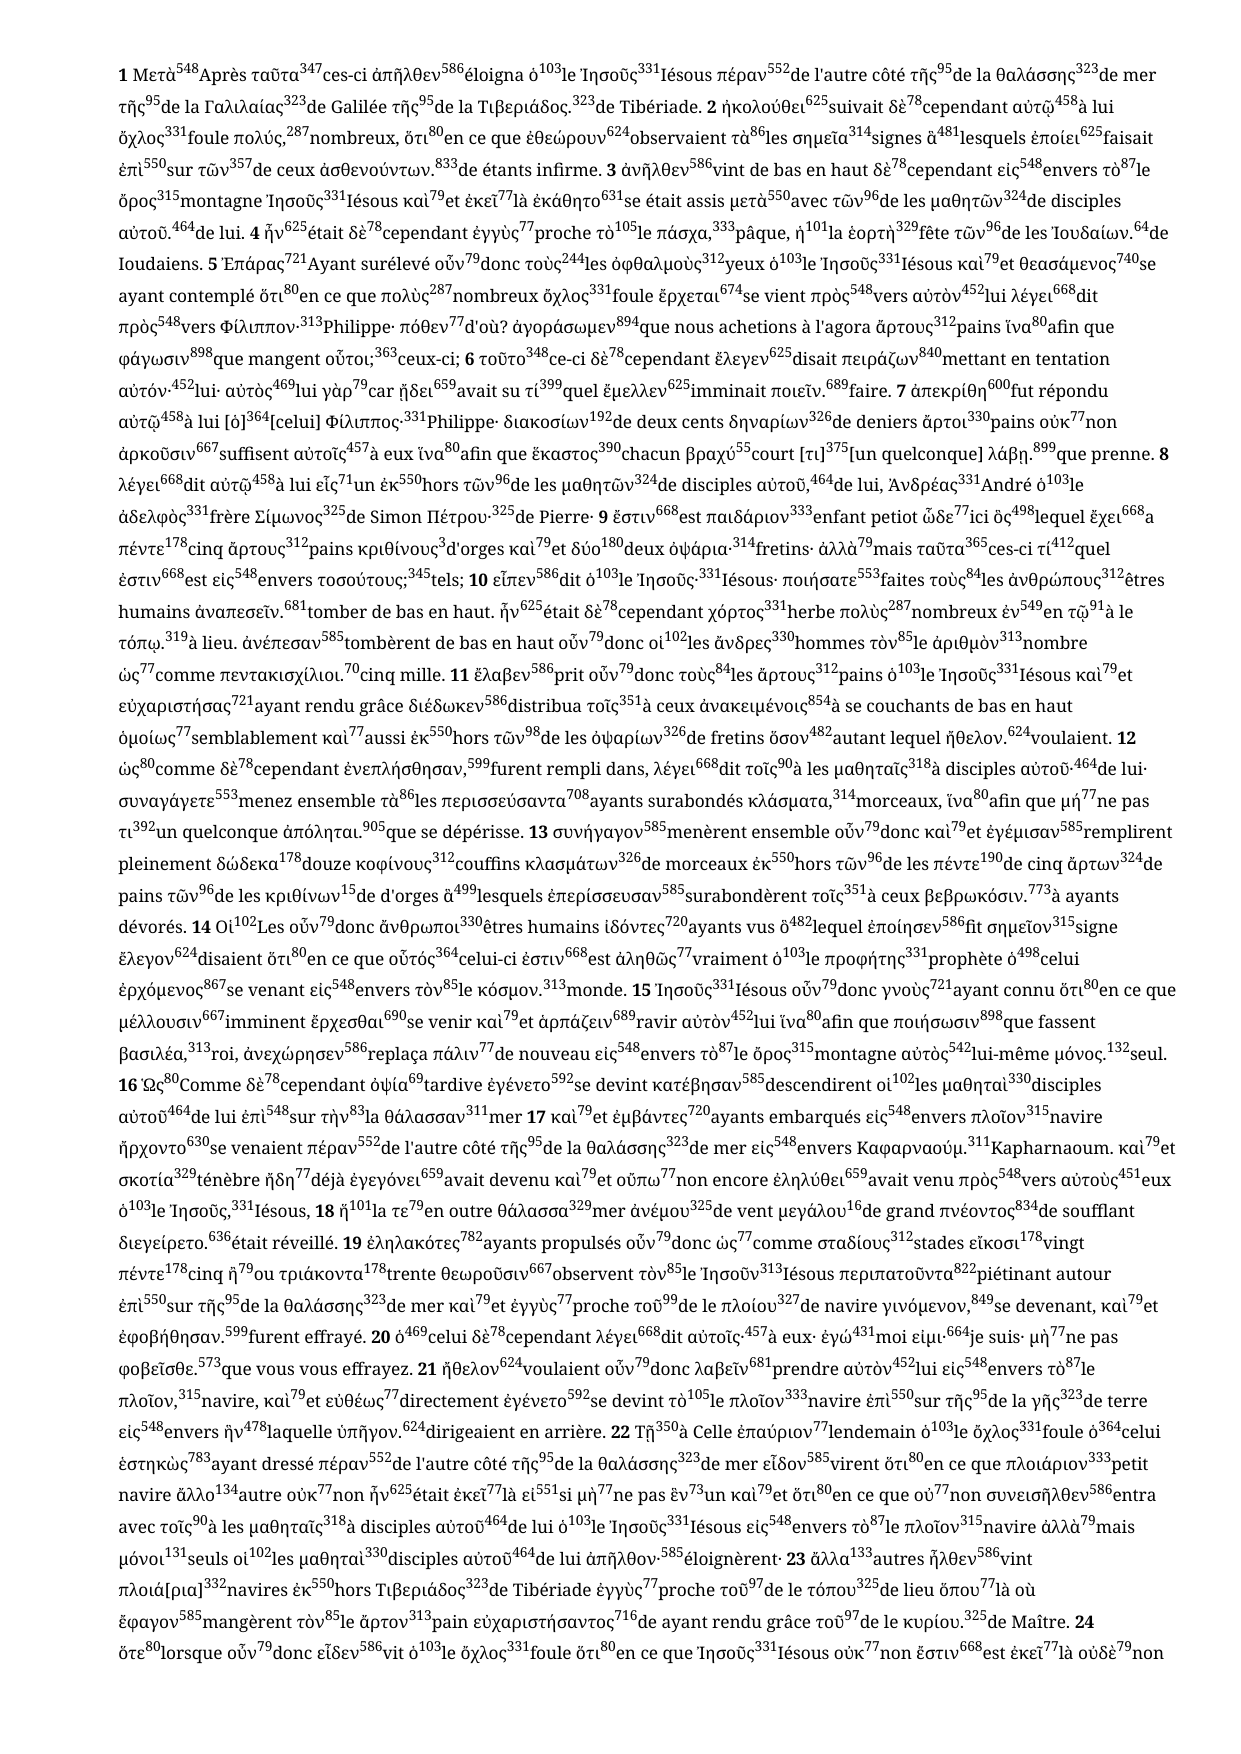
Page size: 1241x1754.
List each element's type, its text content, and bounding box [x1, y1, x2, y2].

text 1 Μετὰ548Après ταῦτα347ces-ci ἀπῆλθεν586éloigna ὁ103le Ἰησοῦς331Iésous πέραν552de l'autre côté τῆς95de la θαλάσσης323de mer τῆς95de la Γαλιλαίας323de Galilée τῆς95de la Τιβεριάδος.323de Tibériade. 2 ἠκολούθει625suivait δὲ78cependant αὐτῷ458à lui ὄχλος331foule πολύς,287nombreux, ὅτι80en ce que ἐθεώρουν624observaient τὰ86les σημεῖα314signes ἃ481lesquels ἐποίει625faisait ἐπὶ550sur τῶν357de ceux ἀσθενούντων.833de étants infirme. 3 ἀνῆλθεν586vint de bas en haut δὲ78cependant εἰς548envers τὸ87le ὄρος315montagne Ἰησοῦς331Iésous καὶ79et ἐκεῖ77là ἐκάθητο631se était assis μετὰ550avec τῶν96de les μαθητῶν324de disciples αὐτοῦ.464de lui. 4 ἦν625était δὲ78cependant ἐγγὺς77proche τὸ105le πάσχα,333pâque, ἡ101la ἑορτὴ329fête τῶν96de les Ἰουδαίων.64de Ioudaiens. 5 Ἐπάρας721Ayant surélevé οὖν79donc τοὺς244les ὀφθαλμοὺς312yeux ὁ103le Ἰησοῦς331Iésous καὶ79et θεασάμενος740se ayant contemplé ὅτι80en ce que πολὺς287nombreux ὄχλος331foule ἔρχεται674se vient πρὸς548vers αὐτὸν452lui λέγει668dit πρὸς548vers Φίλιππον·313Philippe· πόθεν77d'où? ἀγοράσωμεν894que nous achetions à l'agora ἄρτους312pains ἵνα80afin que φάγωσιν898que mangent οὗτοι;363ceux-ci; 6 τοῦτο348ce-ci δὲ78cependant ἔλεγεν625disait πειράζων840mettant en tentation αὐτόν·452lui· αὐτὸς469lui γὰρ79car ᾔδει659avait su τί399quel ἔμελλεν625imminait ποιεῖν.689faire. 7 ἀπεκρίθη600fut répondu αὐτῷ458à lui [ὁ]364[celui] Φίλιππος·331Philippe· διακοσίων192de deux cents δηναρίων326de deniers ἄρτοι330pains οὐκ77non ἀρκοῦσιν667suffisent αὐτοῖς457à eux ἵνα80afin que ἕκαστος390chacun βραχύ55court [τι]375[un quelconque] λάβῃ.899que prenne. 8 λέγει668dit αὐτῷ458à lui εἷς71un ἐκ550hors τῶν96de les μαθητῶν324de disciples αὐτοῦ,464de lui, Ἀνδρέας331André ὁ103le ἀδελφὸς331frère Σίμωνος325de Simon Πέτρου·325de Pierre· 9 ἔστιν668est παιδάριον333enfant petiot ὧδε77ici ὃς498lequel ἔχει668a πέντε178cinq ἄρτους312pains κριθίνους3d'orges καὶ79et δύο180deux ὀψάρια·314fretins· ἀλλὰ79mais ταῦτα365ces-ci τί412quel ἐστιν668est εἰς548envers τοσούτους;345tels; 10 εἶπεν586dit ὁ103le Ἰησοῦς·331Iésous· ποιήσατε553faites τοὺς84les ἀνθρώπους312êtres humains ἀναπεσεῖν.681tomber de bas en haut. ἦν625était δὲ78cependant χόρτος331herbe πολὺς287nombreux ἐν549en τῷ91à le τόπῳ.319à lieu. ἀνέπεσαν585tombèrent de bas en haut οὖν79donc οἱ102les ἄνδρες330hommes τὸν85le ἀριθμὸν313nombre ὡς77comme πεντακισχίλιοι.70cinq mille. 11 ἔλαβεν586prit οὖν79donc τοὺς84les ἄρτους312pains ὁ103le Ἰησοῦς331Iésous καὶ79et εὐχαριστήσας721ayant rendu grâce διέδωκεν586distribua τοῖς351à ceux ἀνακειμένοις854à se couchants de bas en haut ὁμοίως77semblablement καὶ77aussi ἐκ550hors τῶν98de les ὀψαρίων326de fretins ὅσον482autant lequel ἤθελον.624voulaient. 12 ὡς80comme δὲ78cependant ἐνεπλήσθησαν,599furent rempli dans, λέγει668dit τοῖς90à les μαθηταῖς318à disciples αὐτοῦ·464de lui· συναγάγετε553menez ensemble τὰ86les περισσεύσαντα708ayants surabondés κλάσματα,314morceaux, ἵνα80afin que μή77ne pas τι392un quelconque ἀπόληται.905que se dépérisse. 13 συνήγαγον585menèrent ensemble οὖν79donc καὶ79et ἐγέμισαν585remplirent pleinement δώδεκα178douze κοφίνους312couffins κλασμάτων326de morceaux ἐκ550hors τῶν96de les πέντε190de cinq ἄρτων324de pains τῶν96de les κριθίνων15de d'orges ἃ499lesquels ἐπερίσσευσαν585surabondèrent τοῖς351à ceux βεβρωκόσιν.773à ayants dévorés. 14 Οἱ102Les οὖν79donc ἄνθρωποι330êtres humains ἰδόντες720ayants vus ὃ482lequel ἐποίησεν586fit σημεῖον315signe ἔλεγον624disaient ὅτι80en ce que οὗτός364celui-ci ἐστιν668est ἀληθῶς77vraiment ὁ103le προφήτης331prophète ὁ498celui ἐρχόμενος867se venant εἰς548envers τὸν85le κόσμον.313monde. 15 Ἰησοῦς331Iésous οὖν79donc γνοὺς721ayant connu ὅτι80en ce que μέλλουσιν667imminent ἔρχεσθαι690se venir καὶ79et ἁρπάζειν689ravir αὐτὸν452lui ἵνα80afin que ποιήσωσιν898que fassent βασιλέα,313roi, ἀνεχώρησεν586replaça πάλιν77de nouveau εἰς548envers τὸ87le ὄρος315montagne αὐτὸς542lui-même μόνος.132seul. 16 Ὡς80Comme δὲ78cependant ὀψία69tardive ἐγένετο592se devint κατέβησαν585descendirent οἱ102les μαθηταὶ330disciples αὐτοῦ464de lui ἐπὶ548sur τὴν83la θάλασσαν311mer 17 καὶ79et ἐμβάντες720ayants embarqués εἰς548envers πλοῖον315navire ἤρχοντο630se venaient πέραν552de l'autre côté τῆς95de la θαλάσσης323de mer εἰς548envers Καφαρναούμ.311Kapharnaoum. καὶ79et σκοτία329ténèbre ἤδη77déjà ἐγεγόνει659avait devenu καὶ79et οὔπω77non encore ἐληλύθει659avait venu πρὸς548vers αὐτοὺς451eux ὁ103le Ἰησοῦς,331Iésous, 18 ἥ101la τε79en outre θάλασσα329mer ἀνέμου325de vent μεγάλου16de grand πνέοντος834de soufflant διεγείρετο.636était réveillé. 19 ἐληλακότες782ayants propulsés οὖν79donc ὡς77comme σταδίους312stades εἴκοσι178vingt πέντε178cinq ἢ79ou τριάκοντα178trente θεωροῦσιν667observent τὸν85le Ἰησοῦν313Iésous περιπατοῦντα822piétinant autour ἐπὶ550sur τῆς95de la θαλάσσης323de mer καὶ79et ἐγγὺς77proche τοῦ99de le πλοίου327de navire γινόμενον,849se devenant, καὶ79et ἐφοβήθησαν.599furent effrayé. 20 ὁ469celui δὲ78cependant λέγει668dit αὐτοῖς·457à eux· ἐγώ431moi εἰμι·664je suis· μὴ77ne pas φοβεῖσθε.573que vous vous effrayez. 21 ἤθελον624voulaient οὖν79donc λαβεῖν681prendre αὐτὸν452lui εἰς548envers τὸ87le πλοῖον,315navire, καὶ79et εὐθέως77directement ἐγένετο592se devint τὸ105le πλοῖον333navire ἐπὶ550sur τῆς95de la γῆς323de terre εἰς548envers ἣν478laquelle ὑπῆγον.624dirigeaient en arrière. 22 Τῇ350à Celle ἐπαύριον77lendemain ὁ103le ὄχλος331foule ὁ364celui ἑστηκὼς783ayant dressé πέραν552de l'autre côté τῆς95de la θαλάσσης323de mer εἶδον585virent ὅτι80en ce que πλοιάριον333petit navire ἄλλο134autre οὐκ77non ἦν625était ἐκεῖ77là εἰ551si μὴ77ne pas ἓν73un καὶ79et ὅτι80en ce que οὐ77non συνεισῆλθεν586entra avec τοῖς90à les μαθηταῖς318à disciples αὐτοῦ464de lui ὁ103le Ἰησοῦς331Iésous εἰς548envers τὸ87le πλοῖον315navire ἀλλὰ79mais μόνοι131seuls οἱ102les μαθηταὶ330disciples αὐτοῦ464de lui ἀπῆλθον·585éloignèrent· 23 ἄλλα133autres ἦλθεν586vint πλοιά[ρια]332navires ἐκ550hors Τιβεριάδος323de Tibériade ἐγγὺς77proche τοῦ97de le τόπου325de lieu ὅπου77là où ἔφαγον585mangèrent τὸν85le ἄρτον313pain εὐχαριστήσαντος716de ayant rendu grâce τοῦ97de le κυρίου.325de Maître. 24 ὅτε80lorsque οὖν79donc εἶδεν586vit ὁ103le ὄχλος331foule ὅτι80en ce que Ἰησοῦς331Iésous οὐκ77non ἔστιν668est ἐκεῖ77là οὐδὲ79non cependant οἱ102les μαθηταὶ330disciples αὐτοῦ,464de lui, ἐνέβησαν585embarquèrent αὐτοὶ468eux εἰς548envers τὰ86les πλοιάρια314petits navires καὶ79et ἦλθον585vinrent εἰς548envers Καφαρναοὺμ311Kapharnaoum ζητοῦντες839cherchants τὸν85le Ἰησοῦν.313Iésous. 25 καὶ79et εὑρόντες720ayants trouvés αὐτὸν452lui πέραν552de l'autre côté τῆς95de la θαλάσσης323de mer εἶπον585dirent αὐτῷ·458à lui· ῥαββί,337rabbi, πότε77quand ὧδε77ici γέγονας;640tu as devenu; 26 Ἀπεκρίθη600Fut répondu αὐτοῖς457à eux ὁ103le Ἰησοῦς331Iésous καὶ79et εἶπεν·586dit· ἀμὴν304amen ἀμὴν304amen λέγω664je dis ὑμῖν,438à vous, ζητεῖτέ665vous cherchez με417moi οὐχ77non ὅτι80en ce que εἴδετε583vous vîtes σημεῖα,314signes, ἀλλ᾽79mais ὅτι80en ce que ἐφάγετε583vous mangeâtes ἐκ550hors τῶν96de les ἄρτων324de pains καὶ79et ἐχορτάσθητε.597vous fûtes fourragé. 27 ἐργάζεσθε573que vous vous mettez au travail μὴ77ne pas τὴν83la βρῶσιν311consommation τὴν344celle ἀπολλυμένην847se dépérissante ἀλλὰ79mais τὴν83la βρῶσιν311consommation τὴν344celle μένουσαν820restante εἰς548envers ζωὴν311vie αἰώνιον,2éternelle, ἣν478laquelle ὁ103le υἱὸς331fils τοῦ97de le ἀνθρώπου325de être humain ὑμῖν438à vous δώσει·606donnera· τοῦτον346celui-ci γὰρ79car ὁ103le πατὴρ331père ἐσφράγισεν586scella ὁ103le θεός.331Dieu. 28 εἶπον585dirent οὖν79donc πρὸς548vers αὐτόν·452lui· τί399quel ποιῶμεν916que nous fassions ἵνα80afin que ἐργαζώμεθα922que nous nous mettions au travail τὰ86les ἔργα314travaux τοῦ97de le θεοῦ;325de Dieu; 29 ἀπεκρίθη600fut répondu [ὁ]103[le] Ἰησοῦς331Iésous καὶ79et εἶπεν586dit αὐτοῖς·457à eux· τοῦτό366ce-ci ἐστιν668est τὸ105le ἔργον333travail τοῦ97de le θεοῦ,325de Dieu, ἵνα77afin que πιστεύητε918que vous croyiez εἰς548envers ὃν480lequel ἀπέστειλεν586envoya ἐκεῖνος.364celui-là. 30 Εἶπον585Dirent οὖν79donc αὐτῷ·458à lui· τί399quel οὖν79donc ποιεῖς666tu fais σὺ448toi σημεῖον,315signe, ἵνα80afin que ἴδωμεν894que nous voyions καὶ79et πιστεύσωμέν894que nous croyions σοι;439à toi; τί399quel ἐργάζῃ;672tu te mets au travail; 31 οἱ102les πατέρες330pères ἡμῶν423de nous τὸ87le μάννα315manne ἔφαγον585mangèrent ἐν549en τῇ89à la ἐρήμῳ,57à déserte, καθώς77de haut en bas comme ἐστιν668est γεγραμμένον·815ayant été graphé· ἄρτον313pain ἐκ550hors τοῦ97de le οὐρανοῦ325de ciel ἔδωκεν586donna αὐτοῖς457à eux φαγεῖν.681manger. 32 εἶπεν586dit οὖν79donc αὐτοῖς457à eux ὁ103le Ἰησοῦς·331Iésous· ἀμὴν304amen ἀμὴν304amen λέγω664je dis ὑμῖν,438à vous, οὐ77non Μωϋσῆς331Môusês δέδωκεν642a donné ὑμῖν438à vous τὸν85le ἄρτον313pain ἐκ550hors τοῦ97de le οὐρανοῦ,325de ciel, ἀλλ᾽79mais ὁ103le πατήρ331père μου424de moi δίδωσιν668donne ὑμῖν438à vous τὸν85le ἄρτον313pain ἐκ550hors τοῦ97de le οὐρανοῦ325de ciel τὸν85le ἀληθινόν·4véritable· 33 ὁ103le γὰρ79car ἄρτος331pain τοῦ97de le θεοῦ325de Dieu ἐστιν668est ὁ364celui καταβαίνων840descendant ἐκ550hors τοῦ97de le οὐρανοῦ325de ciel καὶ79et ζωὴν311vie διδοὺς840donnant τῷ91à le κόσμῳ.319à monde. 34 εἶπον585dirent οὖν79donc πρὸς548vers αὐτόν·452lui· κύριε,337Maître, πάντοτε77en tout moment δὸς554donne ἡμῖν419à nous τὸν85le ἄρτον313pain τοῦτον.138celui-ci. 35 εἶπεν586dit αὐτοῖς457à eux ὁ103le Ἰησοῦς·331Iésous· ἐγώ431moi εἰμι664je suis ὁ103le ἄρτος331pain τῆς95de la ζωῆς·323de vie· ὁ364celui ἐρχόμενος867se venant πρὸς548vers ἐμὲ417moi οὐ77non μὴ77ne pas πεινάσῃ,899que ait faim, καὶ79et ὁ364celui πιστεύων840croyant εἰς548envers ἐμὲ417moi οὐ77non μὴ77ne pas διψήσει606aura soif πώποτε.77jamais à un moment. 36 Ἀλλ᾽79Mais εἶπον582je dis ὑμῖν438à vous ὅτι80en ce que καὶ79et ἑωράκατέ639vous avez vu [με]417[moi] καὶ79et οὐ77non πιστεύετε.665vous croyez. 37 πᾶν392tout ὃ482lequel δίδωσίν668donne μοι420à moi ὁ103le πατὴρ331père πρὸς548vers ἐμὲ417moi ἥξει,606surgira, καὶ79et τὸν346celui ἐρχόμενον849se venant πρὸς548vers ἐμὲ417moi οὐ77non μὴ77ne pas ἐκβάλω895que j'éjecte ἔξω,77au-dehors, 38 ὅτι80en ce que καταβέβηκα638j'ai descendu ἀπὸ550au loin τοῦ97de le οὐρανοῦ325de ciel οὐχ77non ἵνα80afin que ποιῶ917que je fasse τὸ87le θέλημα315volonté τὸ87le ἐμὸν220mien ἀλλὰ79mais τὸ87le θέλημα315volonté τοῦ358de celui πέμψαντός716de ayant mandé με.417moi. 39 τοῦτο366ce-ci δέ78cependant ἐστιν668est τὸ105le θέλημα333volonté τοῦ358de celui πέμψαντός716de ayant mandé με,417moi, ἵνα77afin que πᾶν375tout ὃ482lequel δέδωκέν642a donné μοι420à moi μὴ77ne pas ἀπολέσω895que je dépérisse ἐξ550hors αὐτοῦ,466de lui, ἀλλ᾽79mais ἀναστήσω602je redresserai αὐτὸ454lui [ἐν]549[en] τῇ89à la ἐσχάτῃ206à dernière ἡμέρᾳ.317à journée. 40 τοῦτο366ce-ci γάρ79car ἐστιν668est τὸ105le θέλημα333volonté τοῦ97de le πατρός325de père μου,424de moi, ἵνα77afin que πᾶς390tout ὁ364celui θεωρῶν840observant τὸν85le υἱὸν313fils καὶ79et πιστεύων840croyant εἰς548envers αὐτὸν452lui ἔχῃ921que ait ζωὴν311vie αἰώνιον,2éternelle, καὶ79et ἀναστήσω602je redresserai αὐτὸν452lui ἐγὼ431moi [ἐν]549[en] τῇ89à la ἐσχάτῃ206à dernière ἡμέρᾳ.317à journée. 41 Ἐγόγγυζον624Murmuraient οὖν79donc οἱ102les Ἰουδαῖοι70Ioudaiens περὶ550autour αὐτοῦ464de lui ὅτι80en ce que εἶπεν·586dit· ἐγώ431moi εἰμι664je suis ὁ103le ἄρτος331pain ὁ364celui καταβὰς721ayant descendu ἐκ550hors τοῦ97de le οὐρανοῦ,325de ciel, 42 καὶ79et ἔλεγον·624disaient· οὐχ340non οὗτός364celui-ci ἐστιν668est Ἰησοῦς331Iésous ὁ103le υἱὸς331fils Ἰωσήφ,325de Ioseph, οὗ492de lequel ἡμεῖς430nous οἴδαμεν637nous avons su τὸν85le πατέρα313père καὶ79et τὴν83la μητέρα;311mère; πῶς77comment? νῦν77maintenant λέγει668dit ὅτι80en ce que ἐκ550hors τοῦ97de le οὐρανοῦ325de ciel καταβέβηκα;638j'ai descendu; 43 ἀπεκρίθη600fut répondu Ἰησοῦς331Iésous καὶ79et εἶπεν586dit αὐτοῖς·457à eux· μὴ77ne pas γογγύζετε569murmurez μετ᾽550avec ἀλλήλων.504de les uns les autres. 44 οὐδεὶς390aucun δύναται674se peut ἐλθεῖν681venir πρός548vers με417moi ἐὰν80si le cas échéant μὴ77ne pas ὁ103le πατὴρ331père ὁ364celui πέμψας721ayant mandé με417moi ἑλκύσῃ899que tire αὐτόν,452lui, κἀγὼ431et moi ἀναστήσω602je redresserai αὐτὸν452lui ἐν549en τῇ89à la ἐσχάτῃ206à dernière ἡμέρᾳ.317à journée. 45 ἔστιν668est γεγραμμένον815ayant été graphé ἐν549en τοῖς90à les προφήταις·318à prophètes· καὶ79et ἔσονται611se seront πάντες286tous διδακτοὶ70enseignés θεοῦ·325de Dieu· πᾶς390tout ὁ364celui ἀκούσας721ayant écouté παρὰ550à côté τοῦ97de le πατρὸς325de père καὶ79et μαθὼν721ayant appris ἔρχεται674se vient πρὸς548vers ἐμέ.417moi. 46 οὐχ77non ὅτι80en ce que τὸν85le πατέρα313père ἑώρακέν642a vu τις390un quelconque εἰ551si μὴ77ne pas ὁ364celui ὢν840étant παρὰ550à côté τοῦ97de le θεοῦ,325de Dieu, οὗτος364celui-ci ἑώρακεν642a vu τὸν85le πατέρα.313père. 47 Ἀμὴν304Amen ἀμὴν304amen λέγω664je dis ὑμῖν,438à vous, ὁ364celui πιστεύων840croyant ἔχει668a ζωὴν311vie αἰώνιον.2éternelle. 48 Ἐγώ431Moi εἰμι664je suis ὁ103le ἄρτος331pain τῆς95de la ζωῆς.323de vie. 49 οἱ102les πατέρες330pères ὑμῶν441de vous ἔφαγον585mangèrent ἐν549en τῇ89à la ἐρήμῳ57à déserte τὸ87le μάννα315manne καὶ79et ἀπέθανον·585moururent loin· 50 οὗτός364celui-ci ἐστιν668est ὁ103le ἄρτος331pain ὁ364celui ἐκ550hors τοῦ97de le οὐρανοῦ325de ciel καταβαίνων,840descendant, ἵνα80afin que τις390un quelconque ἐξ550hors αὐτοῦ464de lui φάγῃ899que mange καὶ79et μὴ77ne pas ἀποθάνῃ.899que meure loin. 51 ἐγώ431moi εἰμι664je suis ὁ103le ἄρτος331pain ὁ364celui ζῶν840vivant ὁ364celui ἐκ550hors τοῦ97de le οὐρανοῦ325de ciel καταβάς·721ayant descendu· ἐάν80si le cas échéant τις390un quelconque φάγῃ899que mange ἐκ550hors τούτου150de celui-ci τοῦ97de le ἄρτου325de pain ζήσεται612se vivra εἰς548envers τὸν85le αἰῶνα,313ère, καὶ79et ὁ103le ἄρτος331pain δὲ78cependant ὃν480lequel ἐγὼ431moi δώσω602je donnerai ἡ101la σάρξ329chair μού424de moi ἐστιν668est ὑπὲρ550au-dessus τῆς95de la τοῦ97de le κόσμου325de monde ζωῆς.323de vie. 52 Ἐμάχοντο630Se bataillaient οὖν79donc πρὸς548vers ἀλλήλους501les uns les autres οἱ102les Ἰουδαῖοι70Ioudaiens λέγοντες·839disants· πῶς77comment? δύναται674se peut οὗτος364celui-ci ἡμῖν419à nous δοῦναι681donner τὴν83la σάρκα311chair [αὐτοῦ]464[de lui] φαγεῖν;681manger; 53 εἶπεν586dit οὖν79donc αὐτοῖς457à eux ὁ103le Ἰησοῦς·331Iésous· ἀμὴν304amen ἀμὴν304amen λέγω664je dis ὑμῖν,438à vous, ἐὰν80si le cas échéant μὴ77ne pas φάγητε896que vous mangiez τὴν83la σάρκα311chair τοῦ97de le υἱοῦ325de fils τοῦ97de le ἀνθρώπου325de être humain καὶ79et πίητε896que vous buviez αὐτοῦ464de lui τὸ87le αἷμα,315sang, οὐκ77non ἔχετε665vous avez ζωὴν311vie ἐν549en ἑαυτοῖς.519à vous-mêmes. 54 ὁ364celui τρώγων840rongeant μου424de moi τὴν83la σάρκα311chair καὶ79et πίνων840buvant μου424de moi τὸ87le αἷμα315sang ἔχει668a ζωὴν311vie αἰώνιον,2éternelle, κἀγὼ431et moi ἀναστήσω602je redresserai αὐτὸν452lui τῇ89à la ἐσχάτῃ206à dernière ἡμέρᾳ.317à journée. 55 ἡ101la γὰρ79car σάρξ329chair μου424de moi ἀληθής69vrai ἐστιν668est βρῶσις,329consommation, καὶ79et τὸ105le αἷμά333sang μου424de moi ἀληθής69vrai ἐστιν668est πόσις.329boisson. 56 ὁ364celui τρώγων840rongeant μου424de moi τὴν83la σάρκα311chair καὶ79et πίνων840buvant μου424de moi τὸ87le αἷμα315sang ἐν549en ἐμοὶ420à moi μένει668reste κἀγὼ431et moi ἐν549en αὐτῷ.458à lui. 57 καθὼς77de haut en bas comme ἀπέστειλέν586envoya με417moi ὁ103le ζῶν840vivant πατὴρ331père κἀγὼ431et moi ζῶ664je vis διὰ548par le fait de τὸν85le πατέρα,313père, καὶ77aussi ὁ364celui τρώγων840rongeant με417moi κἀκεῖνος364et celui-là ζήσει606vivra δι᾽548par le fait de ἐμέ.417moi. 58 οὗτός364celui-ci ἐστιν668est ὁ103le ἄρτος331pain ὁ364celui ἐξ550hors οὐρανοῦ325de ciel καταβάς,721ayant descendu, οὐ77non καθὼς77de haut en bas comme ἔφαγον585mangèrent οἱ102les πατέρες330pères καὶ79et ἀπέθανον·585moururent loin· ὁ364celui τρώγων840rongeant τοῦτον138celui-ci τὸν85le ἄρτον313pain ζήσει606vivra εἰς548envers τὸν85le αἰῶνα.313ère. 59 Ταῦτα347Ces-ci εἶπεν586dit ἐν549en συναγωγῇ317à synagogue διδάσκων840enseignant ἐν549en Καφαρναούμ.317à Kapharnaoum. 60 Πολλοὶ389Nombreux οὖν79donc ἀκούσαντες720ayants écoutés ἐκ550hors τῶν96de les μαθητῶν324de disciples αὐτοῦ464de lui εἶπαν·585dirent· σκληρός47dur ἐστιν668est ὁ103le λόγος331discours οὗτος·156celui-ci· τίς410quel δύναται674se peut αὐτοῦ464de lui ἀκούειν;689écouter; 61 εἰδὼς783ayant su δὲ78cependant ὁ103le Ἰησοῦς331Iésous ἐν549en ἑαυτῷ533à lui-même ὅτι80en ce que γογγύζουσιν667murmurent περὶ550autour τούτου360de ce-ci οἱ102les μαθηταὶ330disciples αὐτοῦ464de lui εἶπεν586dit αὐτοῖς·457à eux· τοῦτο366ce-ci ὑμᾶς436vous σκανδαλίζει;668scandalise; 62 ἐὰν80si le cas échéant οὖν79donc θεωρῆτε918que vous observiez τὸν85le υἱὸν313fils τοῦ97de le ἀνθρώπου325de être humain ἀναβαίνοντα822montant ὅπου80là où ἦν625était τὸ87le πρότερον;55plus avant; 63 τὸ105le πνεῦμά333souffle ἐστιν668est τὸ366ce ζῳοποιοῦν,842faisant être vivant, ἡ101la σὰρξ329chair οὐκ77non ὠφελεῖ668profite οὐδέν·375aucun· τὰ104les ῥήματα332oraux ἃ481lesquels ἐγὼ431moi λελάληκα638j'ai bavardé ὑμῖν438à vous πνεῦμά333souffle ἐστιν668est καὶ79et ζωή329vie ἐστιν.668est. 64 ἀλλ᾽79mais εἰσὶν667sont ἐξ550hors ὑμῶν441de vous τινες389des quelconques οἳ497lesquels οὐ77non πιστεύουσιν.667croient. ᾔδει659avait su γὰρ79car ἐξ550hors ἀρχῆς323de origine ὁ103le Ἰησοῦς331Iésous τίνες409quels εἰσὶν667sont οἱ363ceux μὴ77ne pas πιστεύοντες839croyants καὶ79et τίς410quel ἐστιν668est ὁ364celui παραδώσων765qui transmettra αὐτόν.452lui. 65 καὶ79et ἔλεγεν·625disait· διὰ548par le fait de τοῦτο348ce-ci εἴρηκα638j'ai dit ὑμῖν438à vous ὅτι80en ce que οὐδεὶς390aucun δύναται674se peut ἐλθεῖν681venir πρός548vers με417moi ἐὰν80si le cas échéant μὴ77ne pas ᾖ921que soit δεδομένον815ayant été donné αὐτῷ458à lui ἐκ550hors τοῦ97de le πατρός.325de père. 66 Ἐκ550Hors τούτου360de ce-ci πολλοὶ389nombreux [ἐκ]550[hors] τῶν96de les μαθητῶν324de disciples αὐτοῦ464de lui ἀπῆλθον585éloignèrent εἰς548envers τὰ347ces ὀπίσω77derrière καὶ79et οὐκέτι77non plus μετ᾽550avec αὐτοῦ464de lui περιεπάτουν.624piétinaient autour. 67 εἶπεν586dit οὖν79donc ὁ103le Ἰησοῦς331Iésous τοῖς90à les δώδεκα·58à douze· μὴ340ne pas καὶ77aussi ὑμεῖς447vous θέλετε665vous voulez ὑπάγειν;689diriger en arrière; 68 ἀπεκρίθη600fut répondu αὐτῷ458à lui Σίμων331Simon Πέτρος·331Pierre· κύριε,337Maître, πρὸς548vers τίνα397quel ἀπελευσόμεθα;607nous nous éloignerons; ῥήματα314oraux ζωῆς323de vie αἰωνίου14de éternelle ἔχεις,666tu as, 69 καὶ79et ἡμεῖς430nous πεπιστεύκαμεν637nous avons cru καὶ79et ἐγνώκαμεν637nous avons connu ὅτι80en ce que σὺ448toi εἶ666tu es ὁ103le ἅγιος71saint τοῦ97de le θεοῦ.325de Dieu. 70 ἀπεκρίθη600fut répondu αὐτοῖς457à eux ὁ103le Ἰησοῦς·331Iésous· οὐκ340non ἐγὼ431moi ὑμᾶς436vous τοὺς84les δώδεκα52douze ἐξελεξάμην;588je m'élus; καὶ79et ἐξ550hors ὑμῶν441de vous εἷς71un διάβολός47diable ἐστιν.668est. 71 ἔλεγεν625disait δὲ78cependant τὸν85le Ἰούδαν313Iouda Σίμωνος325de Simon Ἰσκαριώτου·325de Iskariote· οὗτος364celui-ci γὰρ79car ἔμελλεν625imminait παραδιδόναι689transmettre αὐτόν,452lui, εἷς71un ἐκ550hors τῶν96de les δώδεκα.64de douze. [118, 59, 1181, 1665]
